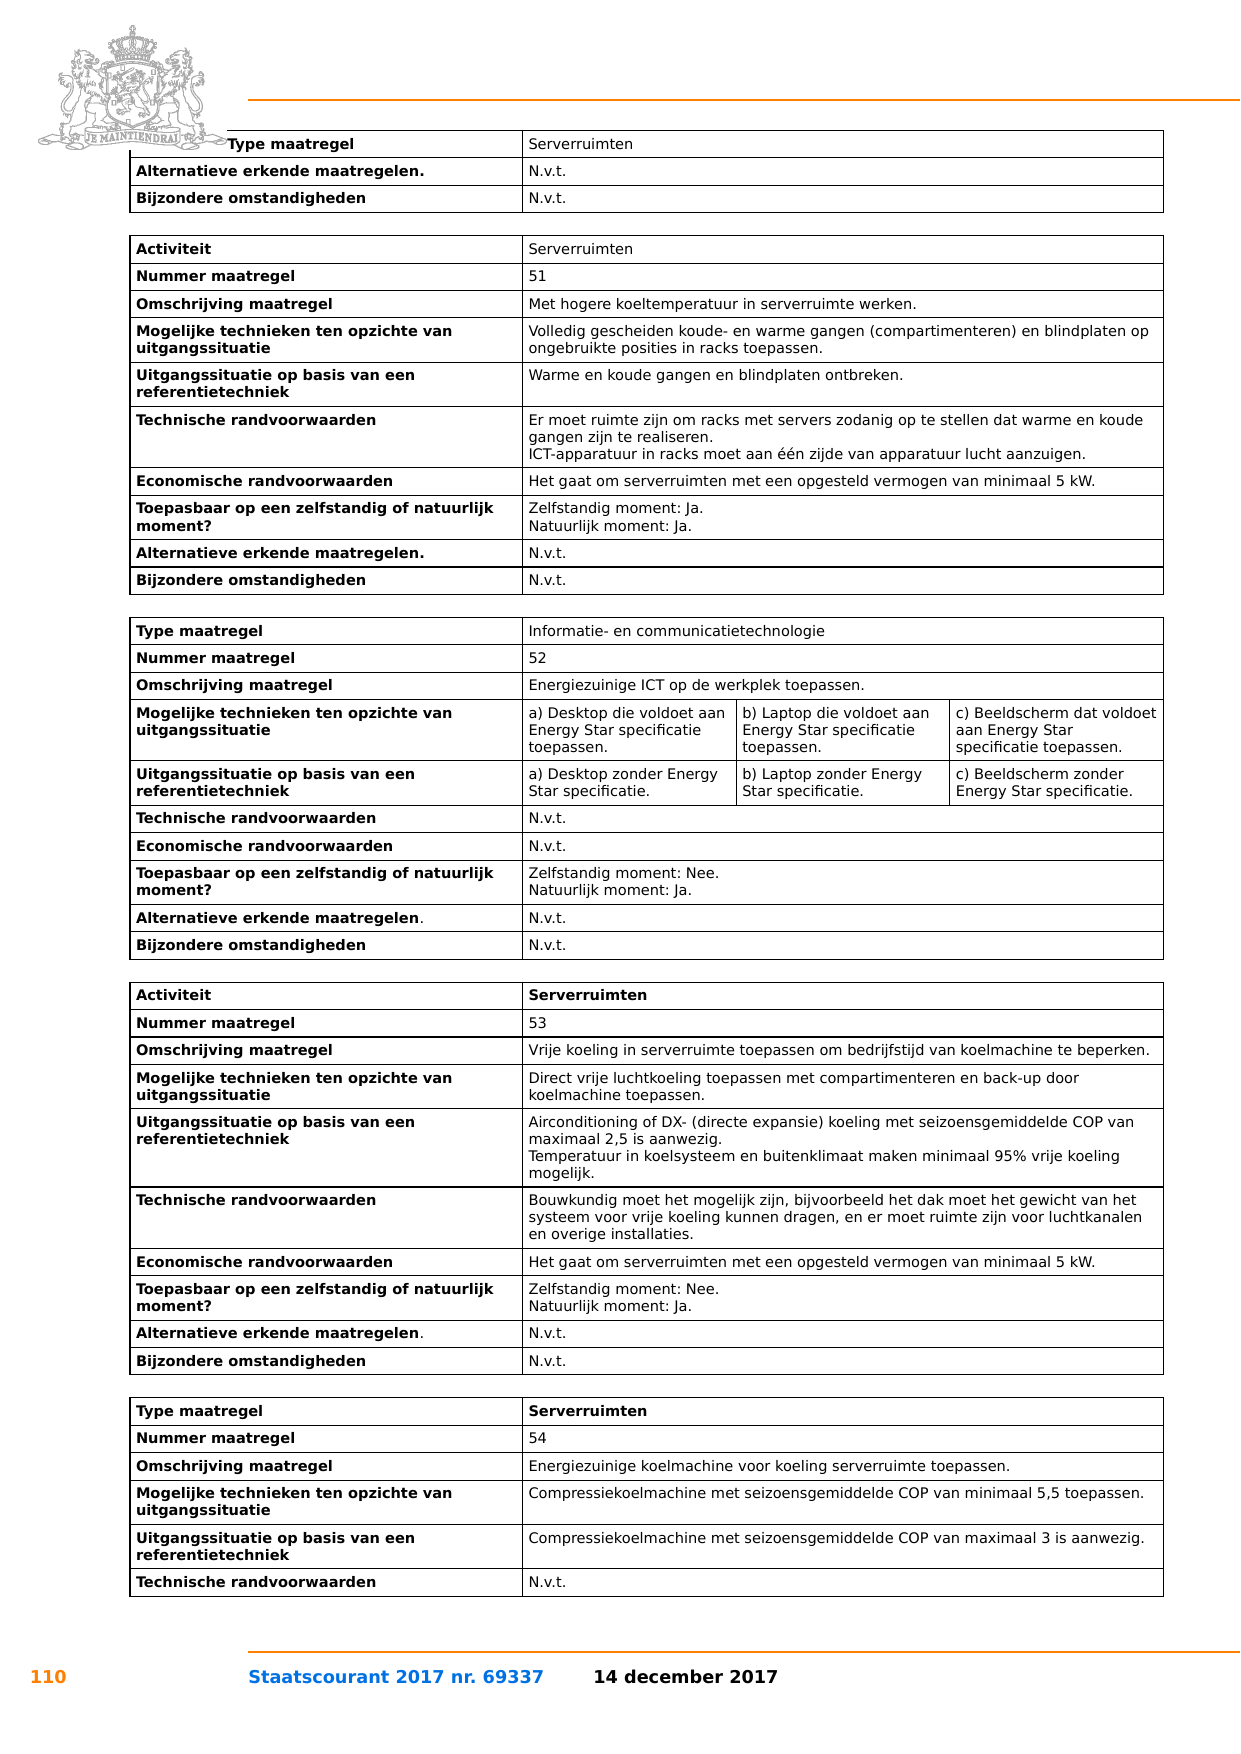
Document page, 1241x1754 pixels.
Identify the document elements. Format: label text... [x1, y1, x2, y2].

table_cell Nummer maatregel [131, 264, 522, 290]
table_cell a) Desktop die voldoet aan Energy Star specificatie toepassen. [523, 700, 736, 760]
table_cell 53 [523, 1010, 1163, 1036]
table_cell Alternatieve erkende maatregelen. [131, 158, 522, 185]
table_cell N.v.t. [523, 905, 1163, 931]
table_cell Nummer maatregel [131, 645, 522, 672]
table_cell Zelfstandig moment: Nee. Natuurlijk moment: Ja. [523, 1276, 1163, 1319]
table_cell Toepasbaar op een zelfstandig of natuurlijk moment? [131, 1276, 522, 1319]
table_cell 52 [523, 645, 1163, 672]
table_header Serverruimten [523, 1398, 1163, 1425]
table_cell Zelfstandig moment: Ja. Natuurlijk moment: Ja. [523, 496, 1163, 539]
table_cell Mogelijke technieken ten opzichte van uitgangssituatie [131, 1065, 522, 1108]
table_cell Bijzondere omstandigheden [131, 186, 522, 212]
table_cell N.v.t. [523, 932, 1163, 959]
table_cell Technische randvoorwaarden [131, 407, 522, 467]
table_cell Uitgangssituatie op basis van een referentietechniek [131, 363, 522, 406]
table_cell Warme en koude gangen en blindplaten ontbreken. [523, 363, 1163, 406]
table_cell Uitgangssituatie op basis van een referentietechniek [131, 1525, 522, 1568]
table_cell b) Laptop die voldoet aan Energy Star specificatie toepassen. [737, 700, 949, 760]
table_cell Economische randvoorwaarden [131, 1249, 522, 1275]
table_cell N.v.t. [523, 540, 1163, 566]
table_cell Met hogere koeltemperatuur in serverruimte werken. [523, 291, 1163, 317]
table_cell Mogelijke technieken ten opzichte van uitgangssituatie [131, 1481, 522, 1524]
table_header Serverruimten [523, 236, 1163, 262]
table_cell c) Beeldscherm zonder Energy Star specificatie. [950, 761, 1163, 805]
table_cell Volledig gescheiden koude- en warme gangen (compartimenteren) en blindplaten op ongebruikte posities in racks toepassen. [523, 318, 1163, 362]
table_header Serverruimten [523, 131, 1163, 157]
table_cell Energiezuinige koelmachine voor koeling serverruimte toepassen. [523, 1453, 1163, 1479]
table_cell Economische randvoorwaarden [131, 833, 522, 859]
table_cell Alternatieve erkende maatregelen. [131, 1321, 522, 1347]
table_cell Het gaat om serverruimten met een opgesteld vermogen van minimaal 5 kW. [523, 1249, 1163, 1275]
table_cell Mogelijke technieken ten opzichte van uitgangssituatie [131, 700, 522, 760]
table_cell Toepasbaar op een zelfstandig of natuurlijk moment? [131, 496, 522, 539]
table_cell Alternatieve erkende maatregelen. [131, 540, 522, 566]
table_cell Bijzondere omstandigheden [131, 1348, 522, 1374]
table_header Informatie- en communicatietechnologie [523, 618, 1163, 644]
table_cell Alternatieve erkende maatregelen. [131, 905, 522, 931]
table_header Activiteit [131, 236, 522, 262]
table_cell Vrije koeling in serverruimte toepassen om bedrijfstijd van koelmachine te beperken. [523, 1038, 1163, 1064]
table_cell N.v.t. [523, 1348, 1163, 1374]
table_cell Mogelijke technieken ten opzichte van uitgangssituatie [131, 318, 522, 362]
table_cell Compressiekoelmachine met seizoensgemiddelde COP van maximaal 3 is aanwezig. [523, 1525, 1163, 1568]
picture [38, 25, 227, 150]
table_cell Uitgangssituatie op basis van een referentietechniek [131, 1109, 522, 1186]
table_header Activiteit [131, 983, 522, 1009]
table_cell N.v.t. [523, 186, 1163, 212]
table_header Type maatregel [131, 618, 522, 644]
table_cell Omschrijving maatregel [131, 291, 522, 317]
table_cell Zelfstandig moment: Nee. Natuurlijk moment: Ja. [523, 861, 1163, 904]
table_cell Omschrijving maatregel [131, 1038, 522, 1064]
table_cell 54 [523, 1426, 1163, 1452]
table_cell a) Desktop zonder Energy Star specificatie. [523, 761, 736, 805]
table_header Serverruimten [523, 983, 1163, 1009]
table_cell Compressiekoelmachine met seizoensgemiddelde COP van minimaal 5,5 toepassen. [523, 1481, 1163, 1524]
table_cell Uitgangssituatie op basis van een referentietechniek [131, 761, 522, 805]
table_cell Airconditioning of DX- (directe expansie) koeling met seizoensgemiddelde COP van maximaal 2,5 is aanwezig. Temperatuur in koelsysteem en buitenklimaat maken minimaal 95% vrije koeling mogelijk. [523, 1109, 1163, 1186]
table_cell c) Beeldscherm dat voldoet aan Energy Star specificatie toepassen. [950, 700, 1163, 760]
table_cell N.v.t. [523, 158, 1163, 185]
table_cell N.v.t. [523, 1569, 1163, 1596]
table_cell N.v.t. [523, 1321, 1163, 1347]
table_cell Bouwkundig moet het mogelijk zijn, bijvoorbeeld het dak moet het gewicht van het systeem voor vrije koeling kunnen dragen, en er moet ruimte zijn voor luchtkanalen en overige installaties. [523, 1188, 1163, 1248]
table_cell Toepasbaar op een zelfstandig of natuurlijk moment? [131, 861, 522, 904]
table_cell Economische randvoorwaarden [131, 468, 522, 495]
table_header Type maatregel [131, 131, 522, 157]
table_cell N.v.t. [523, 833, 1163, 859]
table_cell Bijzondere omstandigheden [131, 932, 522, 959]
table_cell 51 [523, 264, 1163, 290]
table_cell Bijzondere omstandigheden [131, 568, 522, 594]
table_cell N.v.t. [523, 806, 1163, 832]
table_cell Technische randvoorwaarden [131, 1569, 522, 1596]
table_cell b) Laptop zonder Energy Star specificatie. [737, 761, 949, 805]
table_header Type maatregel [131, 1398, 522, 1425]
table_cell Nummer maatregel [131, 1010, 522, 1036]
table_cell Technische randvoorwaarden [131, 806, 522, 832]
table_cell Nummer maatregel [131, 1426, 522, 1452]
table_cell Er moet ruimte zijn om racks met servers zodanig op te stellen dat warme en koude gangen zijn te realiseren. ICT-apparatuur in racks moet aan één zijde van apparatuur lucht aanzuigen. [523, 407, 1163, 467]
table_cell Technische randvoorwaarden [131, 1188, 522, 1248]
table_cell Energiezuinige ICT op de werkplek toepassen. [523, 673, 1163, 699]
table_cell Direct vrije luchtkoeling toepassen met compartimenteren en back-up door koelmachine toepassen. [523, 1065, 1163, 1108]
table_cell Het gaat om serverruimten met een opgesteld vermogen van minimaal 5 kW. [523, 468, 1163, 495]
table_cell Omschrijving maatregel [131, 1453, 522, 1479]
table_cell N.v.t. [523, 568, 1163, 594]
table_cell Omschrijving maatregel [131, 673, 522, 699]
